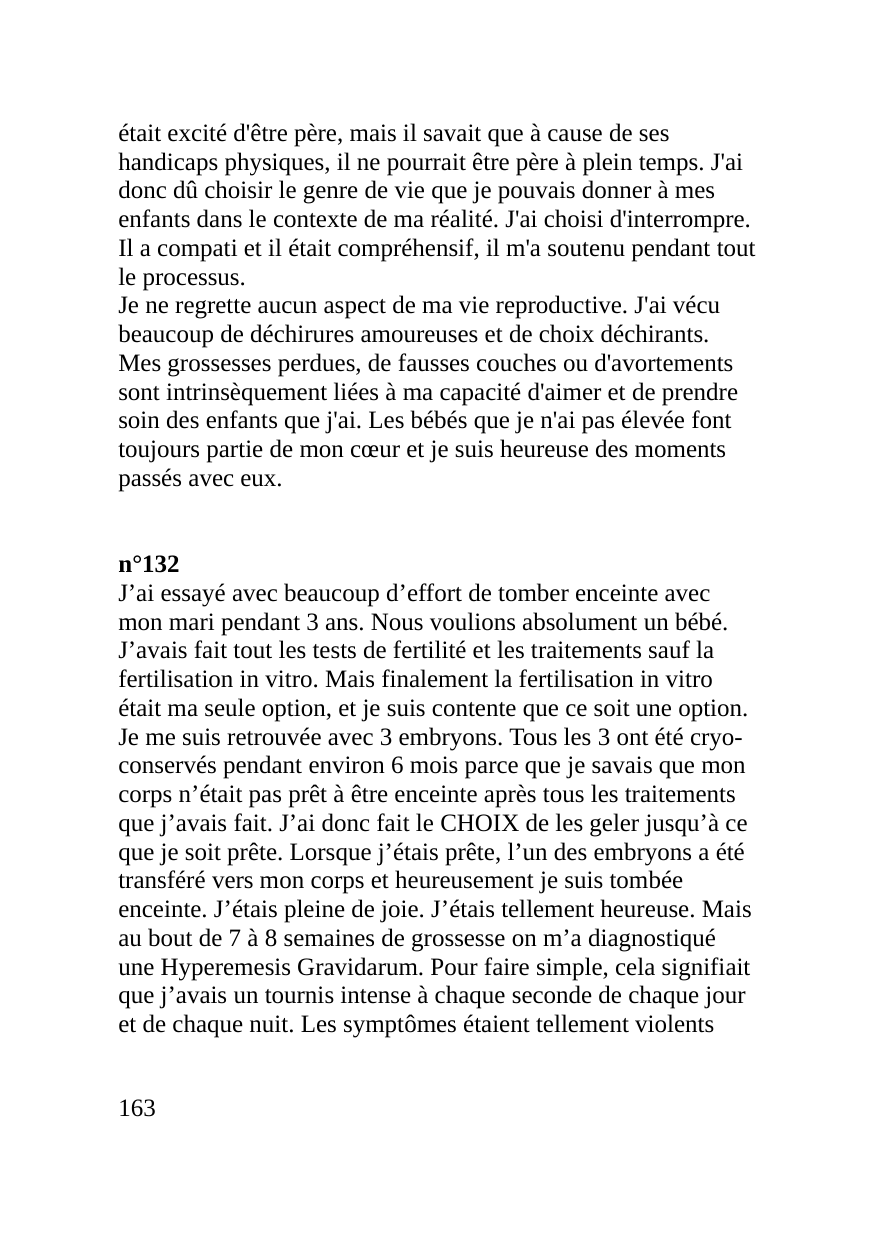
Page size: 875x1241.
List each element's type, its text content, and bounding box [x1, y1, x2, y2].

text Je ne regrette aucun aspect de ma vie reproductive. J'ai vécu beaucoup de déchirures amoureuses et de choix déchirants. Mes grossesses perdues, de fausses couches ou d'avortements sont intrinsèquement liées à ma capacité d'aimer et de prendre soin des enfants que j'ai. Les bébés que je n'ai pas élevée font toujours partie de mon cœur et je suis heureuse des moments passés avec eux. [118, 291, 756, 492]
text n°132 [118, 549, 756, 578]
text J’ai essayé avec beaucoup d’effort de tomber enceinte avec mon mari pendant 3 ans. Nous voulions absolument un bébé. J’avais fait tout les tests de fertilité et les traitements sauf la fertilisation in vitro. Mais finalement la fertilisation in vitro était ma seule option, et je suis contente que ce soit une option. Je me suis retrouvée avec 3 embryons. Tous les 3 ont été cryo-conservés pendant environ 6 mois parce que je savais que mon corps n’était pas prêt à être enceinte après tous les traitements que j’avais fait. J’ai donc fait le CHOIX de les geler jusqu’à ce que je soit prête. Lorsque j’étais prête, l’un des embryons a été transféré vers mon corps et heureusement je suis tombée enceinte. J’étais pleine de joie. J’étais tellement heureuse. Mais au bout de 7 à 8 semaines de grossesse on m’a diagnostiqué une Hyperemesis Gravidarum. Pour faire simple, cela signifiait que j’avais un tournis intense à chaque seconde de chaque jour et de chaque nuit. Les symptômes étaient tellement violents [118, 578, 756, 1038]
text était excité d'être père, mais il savait que à cause de ses handicaps physiques, il ne pourrait être père à plein temps. J'ai donc dû choisir le genre de vie que je pouvais donner à mes enfants dans le contexte de ma réalité. J'ai choisi d'interrompre. Il a compati et il était compréhensif, il m'a soutenu pendant tout le processus. [118, 118, 756, 291]
